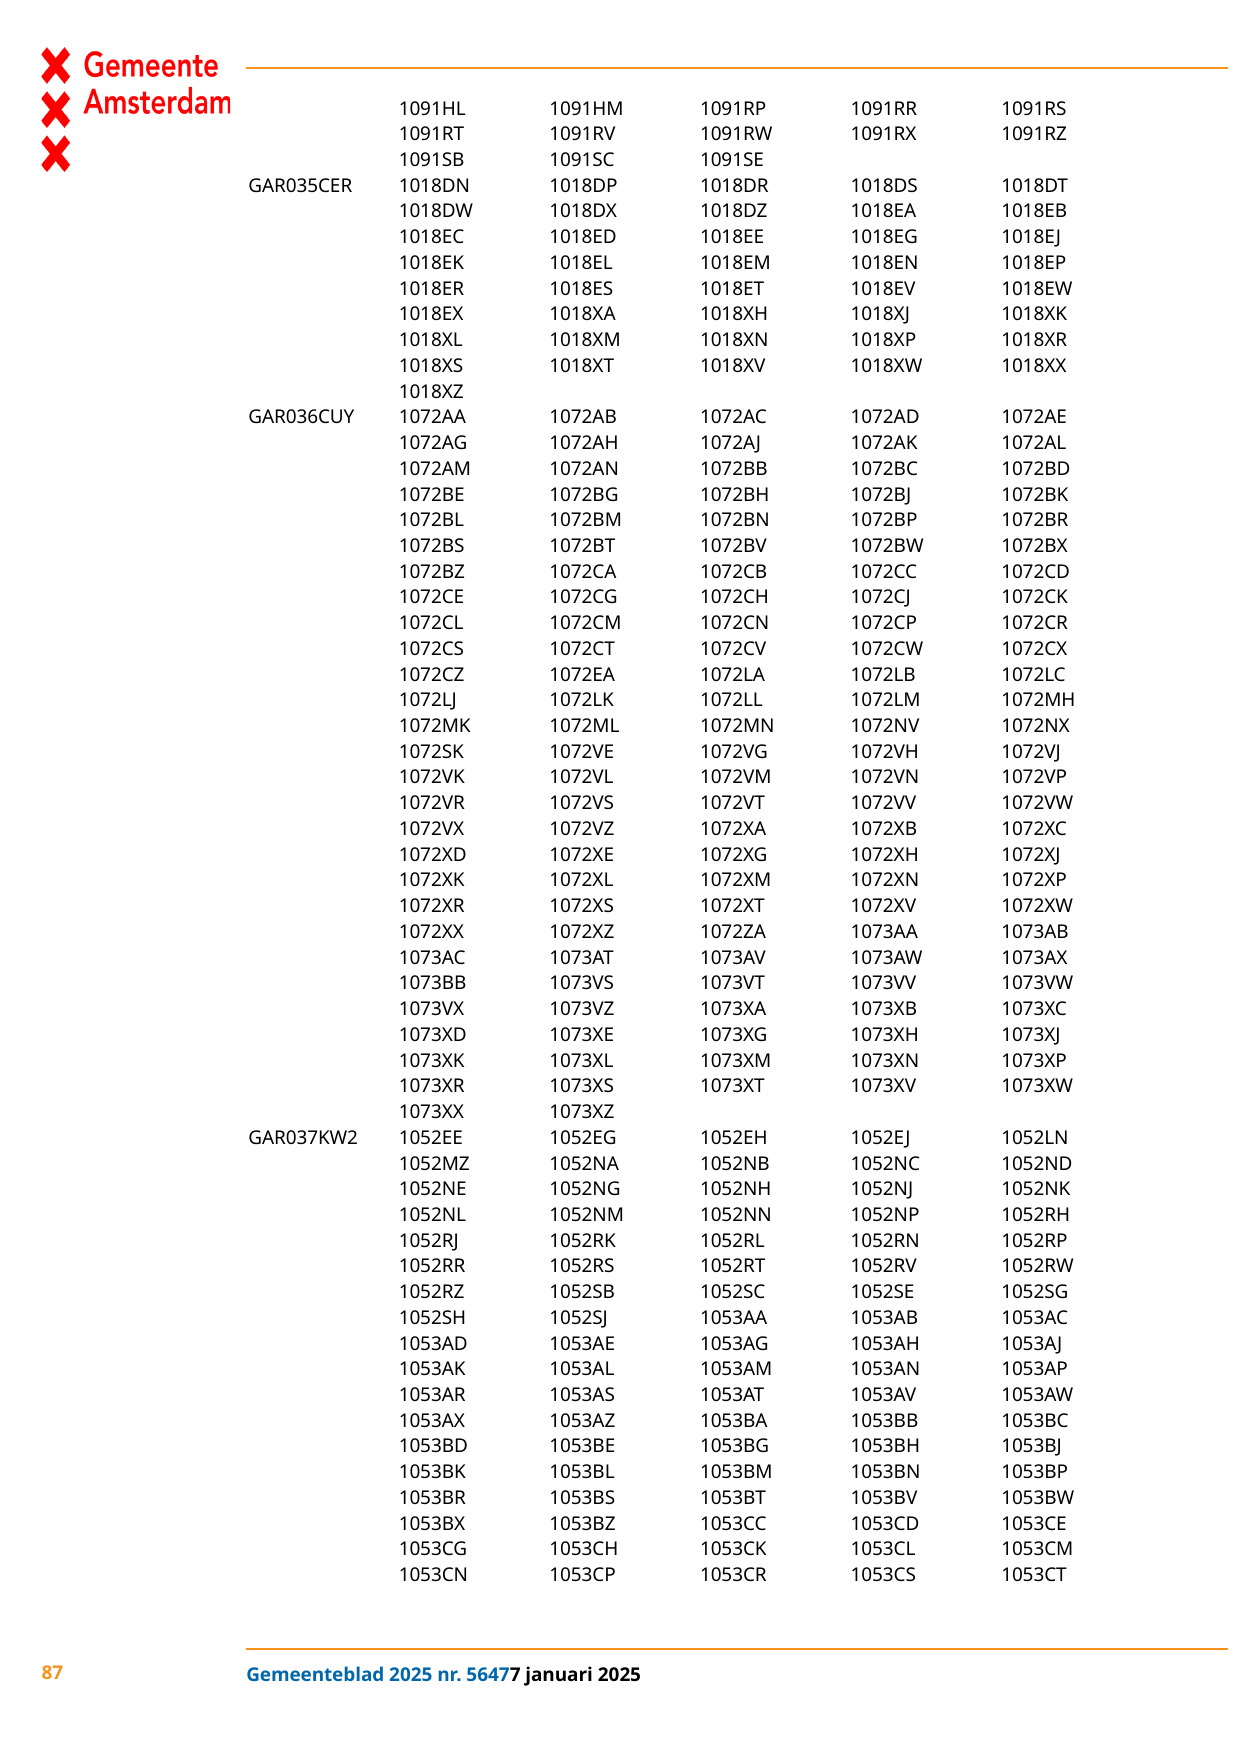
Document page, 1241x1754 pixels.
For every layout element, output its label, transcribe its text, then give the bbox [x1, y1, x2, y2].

table_cell 1052RT [700, 1253, 850, 1278]
table_cell 1072VR [399, 790, 549, 815]
table_cell 1052EG [549, 1124, 700, 1150]
table_cell 1053AE [549, 1330, 700, 1356]
table_cell [549, 378, 700, 403]
table_cell 1052RW [1001, 1253, 1152, 1278]
table_cell 1072XH [850, 841, 1001, 867]
table_cell [248, 198, 398, 223]
table_cell 1053BR [399, 1484, 549, 1510]
table_cell [248, 1304, 398, 1330]
table_cell 1053BC [1001, 1407, 1152, 1433]
table_cell 1052SB [549, 1278, 700, 1304]
table_cell 1073AA [850, 918, 1001, 944]
table_cell 1052RH [1001, 1201, 1152, 1227]
table_cell 1018XA [549, 301, 700, 326]
table_cell [248, 95, 398, 121]
table_cell 1091SE [700, 146, 850, 172]
table_cell 1091RW [700, 121, 850, 146]
table_cell 1018EJ [1001, 224, 1152, 249]
table_cell [248, 995, 398, 1021]
table_cell [248, 481, 398, 506]
table_cell [248, 584, 398, 609]
table_cell 1072BH [700, 481, 850, 506]
table_cell 1053AZ [549, 1407, 700, 1433]
table_cell 1053CG [399, 1536, 549, 1561]
table_cell 1073XP [1001, 1047, 1152, 1072]
table_cell 1073VV [850, 970, 1001, 995]
table_cell 1053AB [850, 1304, 1001, 1330]
table_cell 1053AH [850, 1330, 1001, 1356]
table_cell 1018DT [1001, 172, 1152, 198]
table_cell [700, 1098, 850, 1124]
table_cell 1072CG [549, 584, 700, 609]
table_cell 1052NP [850, 1201, 1001, 1227]
table_cell 1072LL [700, 687, 850, 712]
table_cell 1073AT [549, 944, 700, 969]
table_cell 1073XW [1001, 1073, 1152, 1098]
table_cell 1072CD [1001, 558, 1152, 584]
table_cell 1072VH [850, 738, 1001, 764]
table_cell 1052NC [850, 1150, 1001, 1175]
table_cell 1072BB [700, 455, 850, 481]
table_cell 1053BV [850, 1484, 1001, 1510]
table_cell 1072XA [700, 815, 850, 841]
table_cell [248, 1484, 398, 1510]
table_cell 1073VT [700, 970, 850, 995]
table_cell 1072VE [549, 738, 700, 764]
table_cell 1072LJ [399, 687, 549, 712]
table_cell 1053CR [700, 1561, 850, 1587]
table_cell 1018EP [1001, 249, 1152, 275]
table_cell 1053CT [1001, 1561, 1152, 1587]
table_cell 1018DX [549, 198, 700, 223]
table_cell 1018EV [850, 275, 1001, 301]
table_cell [248, 1098, 398, 1124]
table_cell 1072CJ [850, 584, 1001, 609]
table_cell 1052RR [399, 1253, 549, 1278]
table_cell [248, 1175, 398, 1201]
table_cell 1072ZA [700, 918, 850, 944]
table_cell 1072LC [1001, 661, 1152, 687]
table_cell 1072CE [399, 584, 549, 609]
table_cell 1091RT [399, 121, 549, 146]
table_cell 1018DR [700, 172, 850, 198]
table_cell 1053AD [399, 1330, 549, 1356]
table_cell 1053AN [850, 1356, 1001, 1381]
table_cell 1072CZ [399, 661, 549, 687]
table_cell 1072XT [700, 893, 850, 918]
table_cell [248, 893, 398, 918]
table_cell 1072CX [1001, 635, 1152, 661]
table_cell [850, 146, 1001, 172]
table_cell 1072VK [399, 764, 549, 789]
table_cell 1072ML [549, 712, 700, 738]
table_cell 1072XZ [549, 918, 700, 944]
table_cell 1053AC [1001, 1304, 1152, 1330]
table_cell [248, 301, 398, 326]
table_cell 1072BM [549, 506, 700, 532]
table_cell 1073XZ [549, 1098, 700, 1124]
table_cell 1053CM [1001, 1536, 1152, 1561]
table_cell 1072CC [850, 558, 1001, 584]
table_cell 1053AK [399, 1356, 549, 1381]
table_cell 1091RX [850, 121, 1001, 146]
table_cell [248, 455, 398, 481]
table_cell 1073XT [700, 1073, 850, 1098]
table_cell 1073AX [1001, 944, 1152, 969]
table_cell 1072XM [700, 867, 850, 892]
table_cell [248, 1201, 398, 1227]
table_cell 1072AE [1001, 404, 1152, 429]
table_cell 1052RN [850, 1227, 1001, 1253]
table_cell [248, 790, 398, 815]
table_cell 1073XA [700, 995, 850, 1021]
table_cell 1053BB [850, 1407, 1001, 1433]
table_cell 1072MN [700, 712, 850, 738]
table_cell 1052NM [549, 1201, 700, 1227]
table_cell 1091RP [700, 95, 850, 121]
table_cell 1072CH [700, 584, 850, 609]
table_cell 1053CH [549, 1536, 700, 1561]
table_cell 1091RZ [1001, 121, 1152, 146]
table_cell 1053AR [399, 1381, 549, 1407]
table_cell 1053CN [399, 1561, 549, 1587]
table_cell 1091HM [549, 95, 700, 121]
table_cell [248, 712, 398, 738]
table_cell 1072XD [399, 841, 549, 867]
table_cell 1053CP [549, 1561, 700, 1587]
table_cell 1053BM [700, 1459, 850, 1484]
table_cell [248, 609, 398, 635]
table_cell 1053AS [549, 1381, 700, 1407]
table_cell 1073XM [700, 1047, 850, 1072]
table_cell 1073AB [1001, 918, 1152, 944]
table_cell 1073XH [850, 1021, 1001, 1047]
table_cell 1073VW [1001, 970, 1152, 995]
table_cell 1091SB [399, 146, 549, 172]
table_cell 1072XL [549, 867, 700, 892]
table_cell 1053AT [700, 1381, 850, 1407]
table_cell 1018XP [850, 326, 1001, 352]
table_cell 1072MH [1001, 687, 1152, 712]
table_cell 1073XV [850, 1073, 1001, 1098]
table_cell 1052EH [700, 1124, 850, 1150]
table_cell 1052SC [700, 1278, 850, 1304]
table_cell 1072XG [700, 841, 850, 867]
table_cell 1053BK [399, 1459, 549, 1484]
table_cell [248, 532, 398, 558]
table_cell 1052EE [399, 1124, 549, 1150]
table_cell 1072SK [399, 738, 549, 764]
table_cell [248, 944, 398, 969]
table_cell 1052RL [700, 1227, 850, 1253]
table_cell [248, 918, 398, 944]
table_cell 1072VL [549, 764, 700, 789]
table_cell 1018EX [399, 301, 549, 326]
table_cell 1073XD [399, 1021, 549, 1047]
table_cell 1052NA [549, 1150, 700, 1175]
table_cell 1072VJ [1001, 738, 1152, 764]
table_cell 1072BK [1001, 481, 1152, 506]
table_cell [248, 1150, 398, 1175]
table_cell 1053AM [700, 1356, 850, 1381]
table_cell 1053CC [700, 1510, 850, 1536]
table_cell 1072XN [850, 867, 1001, 892]
table_cell 1072VM [700, 764, 850, 789]
table_cell 1072VX [399, 815, 549, 841]
table_cell 1073AV [700, 944, 850, 969]
table_cell 1072XS [549, 893, 700, 918]
table_cell 1072AK [850, 429, 1001, 455]
table_cell 1091SC [549, 146, 700, 172]
table_cell 1053CK [700, 1536, 850, 1561]
table_cell 1072XP [1001, 867, 1152, 892]
table_cell 1018DP [549, 172, 700, 198]
table_cell 1072AB [549, 404, 700, 429]
table_cell [248, 815, 398, 841]
table_cell 1073VZ [549, 995, 700, 1021]
table_cell 1018DN [399, 172, 549, 198]
table_cell 1073AC [399, 944, 549, 969]
table_cell 1072CA [549, 558, 700, 584]
table_cell 1018EM [700, 249, 850, 275]
table_cell 1072BJ [850, 481, 1001, 506]
table_cell 1072AJ [700, 429, 850, 455]
table_cell [248, 1381, 398, 1407]
table_cell [248, 1433, 398, 1458]
table_cell 1018XM [549, 326, 700, 352]
table_cell [248, 867, 398, 892]
table_cell 1053BZ [549, 1510, 700, 1536]
table_cell 1052RV [850, 1253, 1001, 1278]
table_cell [248, 326, 398, 352]
table_cell [248, 1278, 398, 1304]
table_cell 1073XN [850, 1047, 1001, 1072]
table_cell 1053BN [850, 1459, 1001, 1484]
table_cell 1072BR [1001, 506, 1152, 532]
table_cell 1073XS [549, 1073, 700, 1098]
table_cell [248, 506, 398, 532]
table_cell 1052EJ [850, 1124, 1001, 1150]
table_cell 1072CL [399, 609, 549, 635]
table_cell [248, 661, 398, 687]
table_cell [248, 429, 398, 455]
table_cell 1052NN [700, 1201, 850, 1227]
table_cell [248, 687, 398, 712]
table_cell 1053BL [549, 1459, 700, 1484]
table_cell 1018XH [700, 301, 850, 326]
table_cell [248, 738, 398, 764]
table_cell 1072CB [700, 558, 850, 584]
table_cell [248, 1073, 398, 1098]
table_cell 1072VG [700, 738, 850, 764]
table_cell 1053AW [1001, 1381, 1152, 1407]
table_cell 1072XK [399, 867, 549, 892]
table_cell 1018XJ [850, 301, 1001, 326]
table_cell 1018EG [850, 224, 1001, 249]
table_cell 1053AV [850, 1381, 1001, 1407]
table_cell [1001, 378, 1152, 403]
table_cell 1052SG [1001, 1278, 1152, 1304]
table_cell 1072BG [549, 481, 700, 506]
table_cell GAR035CER [248, 172, 398, 198]
table_cell GAR037KW2 [248, 1124, 398, 1150]
table_cell [248, 1047, 398, 1072]
table_cell 1052NH [700, 1175, 850, 1201]
table_cell 1072VN [850, 764, 1001, 789]
table_cell 1072CN [700, 609, 850, 635]
table_cell [248, 1330, 398, 1356]
table_cell 1073BB [399, 970, 549, 995]
table_cell 1072CS [399, 635, 549, 661]
table_cell 1053BJ [1001, 1433, 1152, 1458]
table_cell 1018XZ [399, 378, 549, 403]
table_cell 1072XB [850, 815, 1001, 841]
table_cell 1053AL [549, 1356, 700, 1381]
table_cell 1072BP [850, 506, 1001, 532]
table_cell [1001, 1098, 1152, 1124]
table_cell 1072BC [850, 455, 1001, 481]
table_cell GAR036CUY [248, 404, 398, 429]
table_cell 1053BP [1001, 1459, 1152, 1484]
table_cell 1018EE [700, 224, 850, 249]
table_cell 1072BN [700, 506, 850, 532]
table_cell 1052NL [399, 1201, 549, 1227]
table_cell 1053CL [850, 1536, 1001, 1561]
table_cell 1018EL [549, 249, 700, 275]
table_cell 1053AP [1001, 1356, 1152, 1381]
table_cell 1073AW [850, 944, 1001, 969]
table_cell 1072AL [1001, 429, 1152, 455]
table_cell [700, 378, 850, 403]
table_cell 1053AG [700, 1330, 850, 1356]
table_cell [248, 121, 398, 146]
table_cell 1072BL [399, 506, 549, 532]
table_cell 1072XC [1001, 815, 1152, 841]
picture [41, 47, 231, 172]
table_cell 1072CV [700, 635, 850, 661]
table_cell 1052ND [1001, 1150, 1152, 1175]
table_cell 1072AN [549, 455, 700, 481]
table_cell 1052RP [1001, 1227, 1152, 1253]
table_cell 1052NE [399, 1175, 549, 1201]
table_cell 1018XX [1001, 352, 1152, 378]
table_cell 1053BE [549, 1433, 700, 1458]
table_cell 1052NK [1001, 1175, 1152, 1201]
table_cell [248, 1021, 398, 1047]
table_cell 1073XE [549, 1021, 700, 1047]
table_cell 1052SJ [549, 1304, 700, 1330]
table_cell 1052NJ [850, 1175, 1001, 1201]
table_cell 1072AG [399, 429, 549, 455]
table_cell 1072AC [700, 404, 850, 429]
table_cell 1018XT [549, 352, 700, 378]
table_cell 1072VZ [549, 815, 700, 841]
table_cell 1052MZ [399, 1150, 549, 1175]
table_cell 1053CE [1001, 1510, 1152, 1536]
table_cell 1073XC [1001, 995, 1152, 1021]
table_cell 1072CR [1001, 609, 1152, 635]
table_cell [248, 352, 398, 378]
table_cell 1018EW [1001, 275, 1152, 301]
table_cell 1018EC [399, 224, 549, 249]
table_cell [850, 378, 1001, 403]
table_cell 1072LK [549, 687, 700, 712]
table_cell 1053BS [549, 1484, 700, 1510]
table_cell 1091RR [850, 95, 1001, 121]
table_cell 1053CD [850, 1510, 1001, 1536]
table_cell 1018XV [700, 352, 850, 378]
table_cell 1053AA [700, 1304, 850, 1330]
table_cell [248, 558, 398, 584]
table_cell 1052RJ [399, 1227, 549, 1253]
table_cell 1052SH [399, 1304, 549, 1330]
table_cell 1072NV [850, 712, 1001, 738]
table_cell 1072VT [700, 790, 850, 815]
table_cell 1091HL [399, 95, 549, 121]
table_cell 1052RZ [399, 1278, 549, 1304]
table_cell [850, 1098, 1001, 1124]
table_cell [248, 275, 398, 301]
table_cell [248, 635, 398, 661]
table_cell [1001, 146, 1152, 172]
table_cell 1053AJ [1001, 1330, 1152, 1356]
table_cell 1018DZ [700, 198, 850, 223]
table_cell 1072BX [1001, 532, 1152, 558]
table_cell 1072CK [1001, 584, 1152, 609]
table_cell [248, 1356, 398, 1381]
table_cell 1018DW [399, 198, 549, 223]
table_cell 1018EB [1001, 198, 1152, 223]
table_cell 1072MK [399, 712, 549, 738]
table_cell 1052NB [700, 1150, 850, 1175]
table_cell 1073XB [850, 995, 1001, 1021]
table_cell 1052RK [549, 1227, 700, 1253]
table_cell 1072BS [399, 532, 549, 558]
table_cell 1072XJ [1001, 841, 1152, 867]
table_cell [248, 970, 398, 995]
table_cell [248, 841, 398, 867]
table_cell 1072AM [399, 455, 549, 481]
table_cell 1072BW [850, 532, 1001, 558]
table_cell 1091RV [549, 121, 700, 146]
table_cell 1072BE [399, 481, 549, 506]
table_cell 1053BH [850, 1433, 1001, 1458]
table_cell 1052SE [850, 1278, 1001, 1304]
table_cell 1072XW [1001, 893, 1152, 918]
table_cell 1018EN [850, 249, 1001, 275]
table_cell 1072CM [549, 609, 700, 635]
table_cell 1018ED [549, 224, 700, 249]
table_cell 1018XL [399, 326, 549, 352]
table_cell 1018ER [399, 275, 549, 301]
table_cell 1072LB [850, 661, 1001, 687]
table_cell 1053BD [399, 1433, 549, 1458]
table_cell 1073VX [399, 995, 549, 1021]
table_cell 1018XS [399, 352, 549, 378]
table_cell [248, 146, 398, 172]
table_cell [248, 249, 398, 275]
table_cell 1072AD [850, 404, 1001, 429]
table_cell 1018XW [850, 352, 1001, 378]
table_cell 1072VV [850, 790, 1001, 815]
table_cell 1018XK [1001, 301, 1152, 326]
table_cell 1053BX [399, 1510, 549, 1536]
table_cell 1018XR [1001, 326, 1152, 352]
table_cell 1072CP [850, 609, 1001, 635]
table_cell 1072XE [549, 841, 700, 867]
table_cell 1072VS [549, 790, 700, 815]
table_cell [248, 224, 398, 249]
table_cell 1018ET [700, 275, 850, 301]
table_cell 1072XV [850, 893, 1001, 918]
table_cell [248, 1510, 398, 1536]
table_cell 1052NG [549, 1175, 700, 1201]
table_cell [248, 1227, 398, 1253]
table_cell 1073XL [549, 1047, 700, 1072]
table_cell 1053BW [1001, 1484, 1152, 1510]
table_cell 1073VS [549, 970, 700, 995]
table_cell 1053BT [700, 1484, 850, 1510]
table_cell 1073XR [399, 1073, 549, 1098]
table_cell 1072NX [1001, 712, 1152, 738]
table_cell 1018EA [850, 198, 1001, 223]
table_cell 1072XR [399, 893, 549, 918]
table_cell [248, 1561, 398, 1587]
table_cell 1072AA [399, 404, 549, 429]
table_cell 1052RS [549, 1253, 700, 1278]
table_cell 1091RS [1001, 95, 1152, 121]
table_cell 1053BA [700, 1407, 850, 1433]
table_cell 1018DS [850, 172, 1001, 198]
table_cell 1053CS [850, 1561, 1001, 1587]
table_cell 1072AH [549, 429, 700, 455]
table_cell 1073XJ [1001, 1021, 1152, 1047]
table_cell 1018XN [700, 326, 850, 352]
table_cell 1073XK [399, 1047, 549, 1072]
table_cell 1073XX [399, 1098, 549, 1124]
table_cell 1053AX [399, 1407, 549, 1433]
table_cell [248, 1253, 398, 1278]
table_cell 1072VP [1001, 764, 1152, 789]
table_cell 1052LN [1001, 1124, 1152, 1150]
table_cell [248, 378, 398, 403]
table_cell 1018EK [399, 249, 549, 275]
table_cell 1073XG [700, 1021, 850, 1047]
table_cell 1072EA [549, 661, 700, 687]
table_cell 1072BV [700, 532, 850, 558]
table_cell 1018ES [549, 275, 700, 301]
table_cell 1072LA [700, 661, 850, 687]
table_cell 1072XX [399, 918, 549, 944]
table_cell [248, 764, 398, 789]
table_cell 1072LM [850, 687, 1001, 712]
table_cell [248, 1459, 398, 1484]
table_cell 1053BG [700, 1433, 850, 1458]
table_cell 1072CW [850, 635, 1001, 661]
table_cell [248, 1407, 398, 1433]
table_cell 1072BT [549, 532, 700, 558]
table_cell 1072BZ [399, 558, 549, 584]
table_cell [248, 1536, 398, 1561]
table_cell 1072CT [549, 635, 700, 661]
table_cell 1072BD [1001, 455, 1152, 481]
table_cell 1072VW [1001, 790, 1152, 815]
